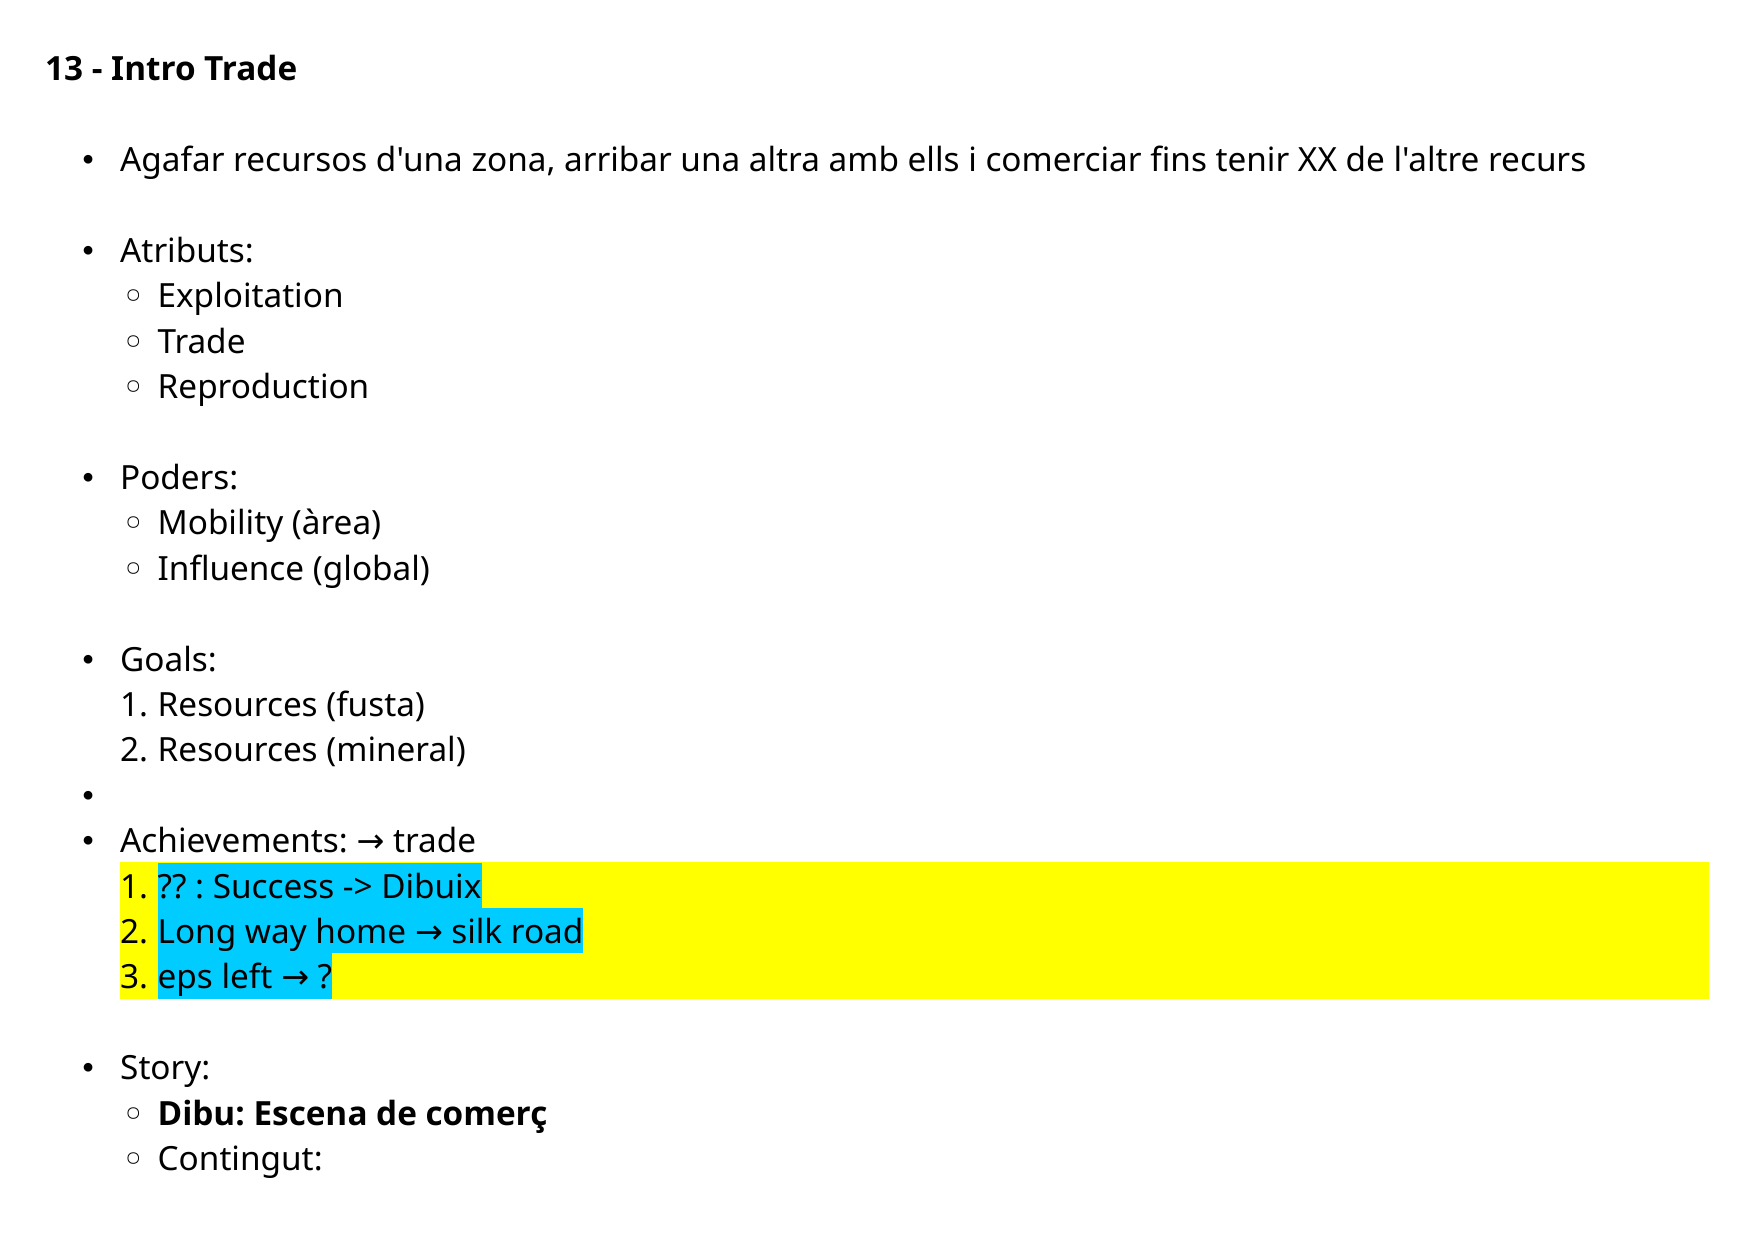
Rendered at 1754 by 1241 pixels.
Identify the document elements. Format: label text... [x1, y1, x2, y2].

list Reproduction [120, 363, 1709, 408]
list Atributs: [82, 227, 1709, 272]
list ?? : Success -> Dibuix [120, 862, 1709, 908]
list Resources (mineral) [120, 726, 1709, 772]
text 13 - Intro Trade [45, 45, 1709, 90]
list Story: [82, 1044, 1709, 1089]
list Contingut: [120, 1135, 1709, 1180]
list Exploitation [120, 272, 1709, 317]
list Dibu: Escena de comerç [120, 1089, 1709, 1135]
list Influence (global) [120, 544, 1709, 590]
list Resources (fusta) [120, 681, 1709, 726]
list Poders: [82, 454, 1709, 499]
list Achievements: → trade [82, 817, 1709, 862]
list Agafar recursos d'una zona, arribar una altra amb ells i comerciar fins tenir XX de l'altre recurs [82, 136, 1709, 181]
list Long way home → silk road [120, 908, 1709, 953]
list Trade [120, 317, 1709, 363]
list eps left → ? [120, 953, 1709, 999]
list Goals: [82, 635, 1709, 681]
list Mobility (àrea) [120, 499, 1709, 544]
